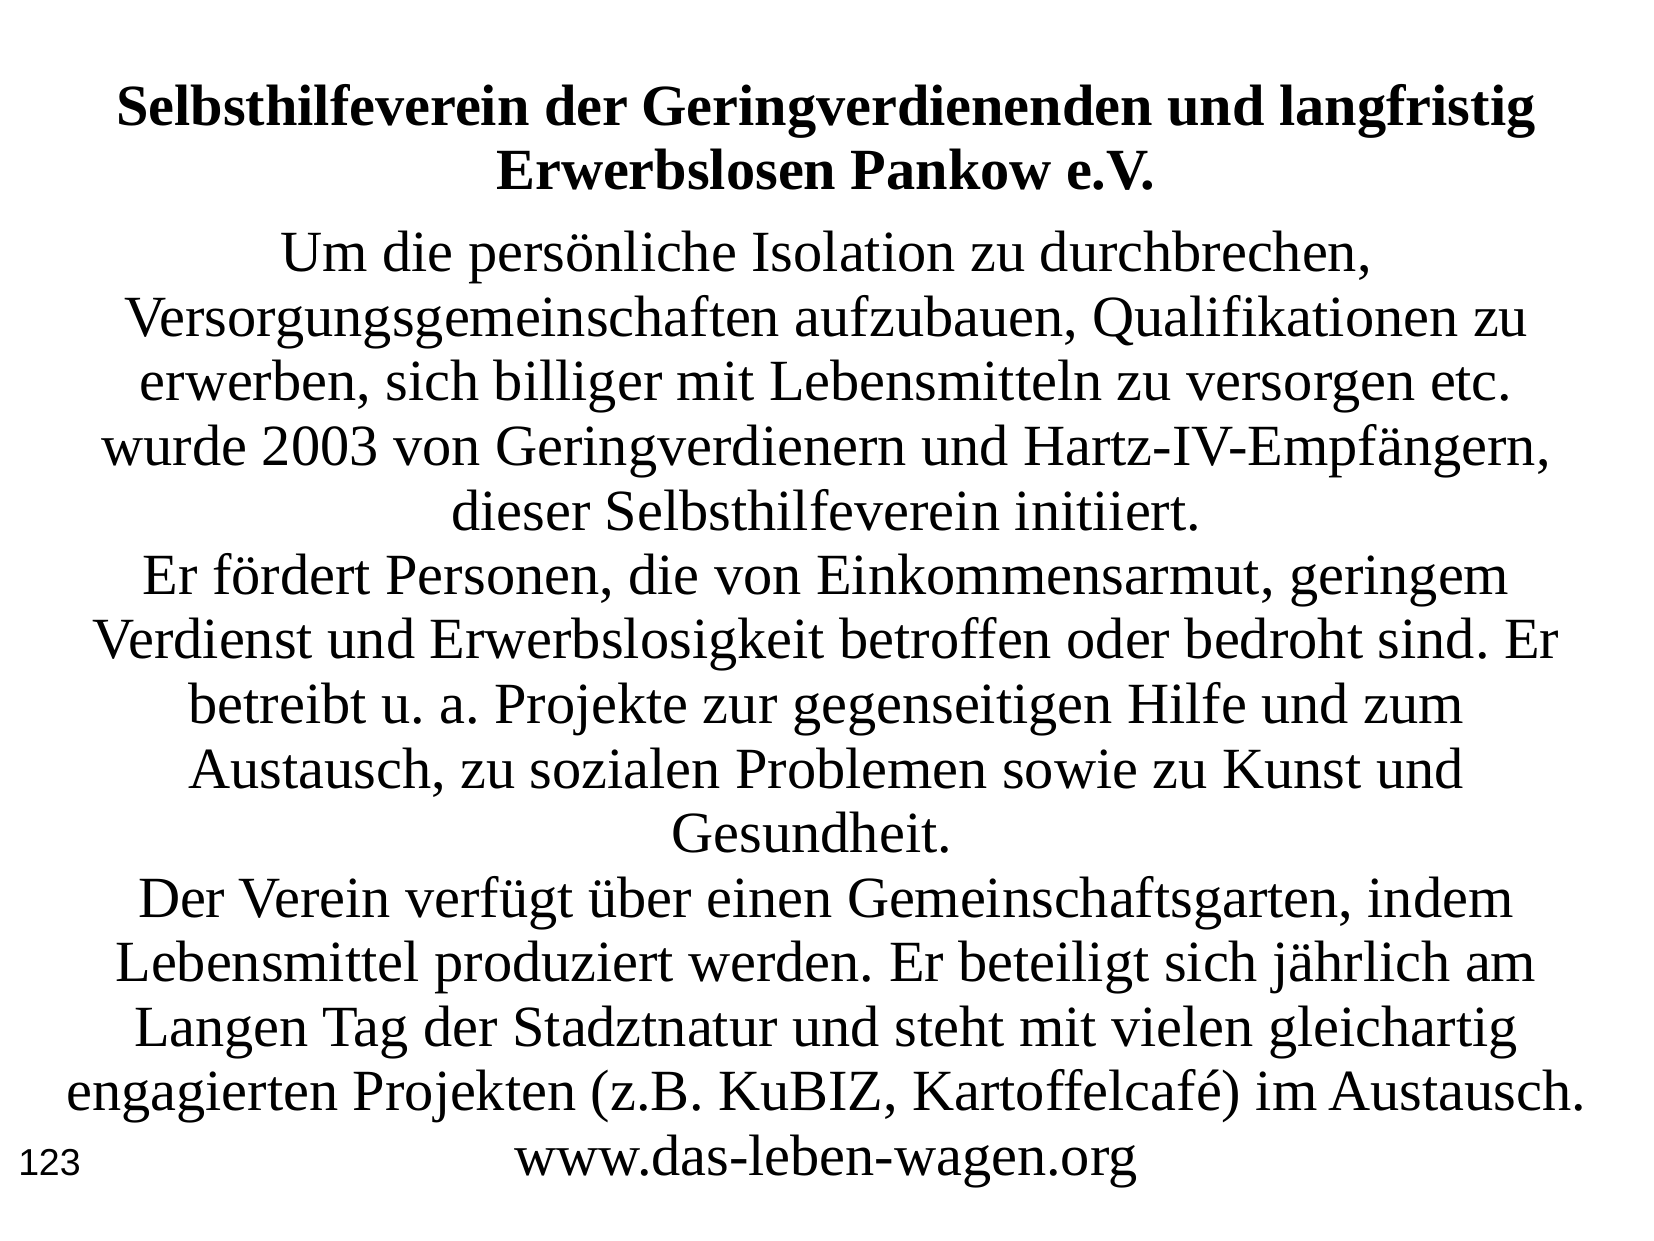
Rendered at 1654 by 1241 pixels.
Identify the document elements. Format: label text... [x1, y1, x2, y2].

text_box [3, 1133, 221, 1204]
text_box Selbsthilfeverein der Geringverdienenden und langfristig Erwerbslosen Pankow e.V. Um die persönliche Isolation zu durchbrechen, Versorgungsgemeinschaften aufzubauen, Qualifikationen zu erwerben, sich billiger mit Lebensmitteln zu versorgen etc. wurde 2003 von Geringverdienern und Hartz-IV-Empfängern, dieser Selbsthilfeverein initiiert. Er fördert Personen, die von Einkommensarmut, geringem Verdienst und Erwerbslosigkeit betroffen oder bedroht sind. Er betreibt u. a. Projekte zur gegenseitigen Hilfe und zum Austausch, zu sozialen Problemen sowie zu Kunst und Gesundheit. Der Verein verfügt über einen Gemeinschaftsgarten, indem Lebensmittel produziert werden. Er beteiligt sich jährlich am Langen Tag der Stadztnatur und steht mit vielen gleichartig engagierten Projekten (z.B. KuBIZ, Kartoffelcafé) im Austausch. www.das-leben-wagen.org [51, 65, 1602, 1196]
